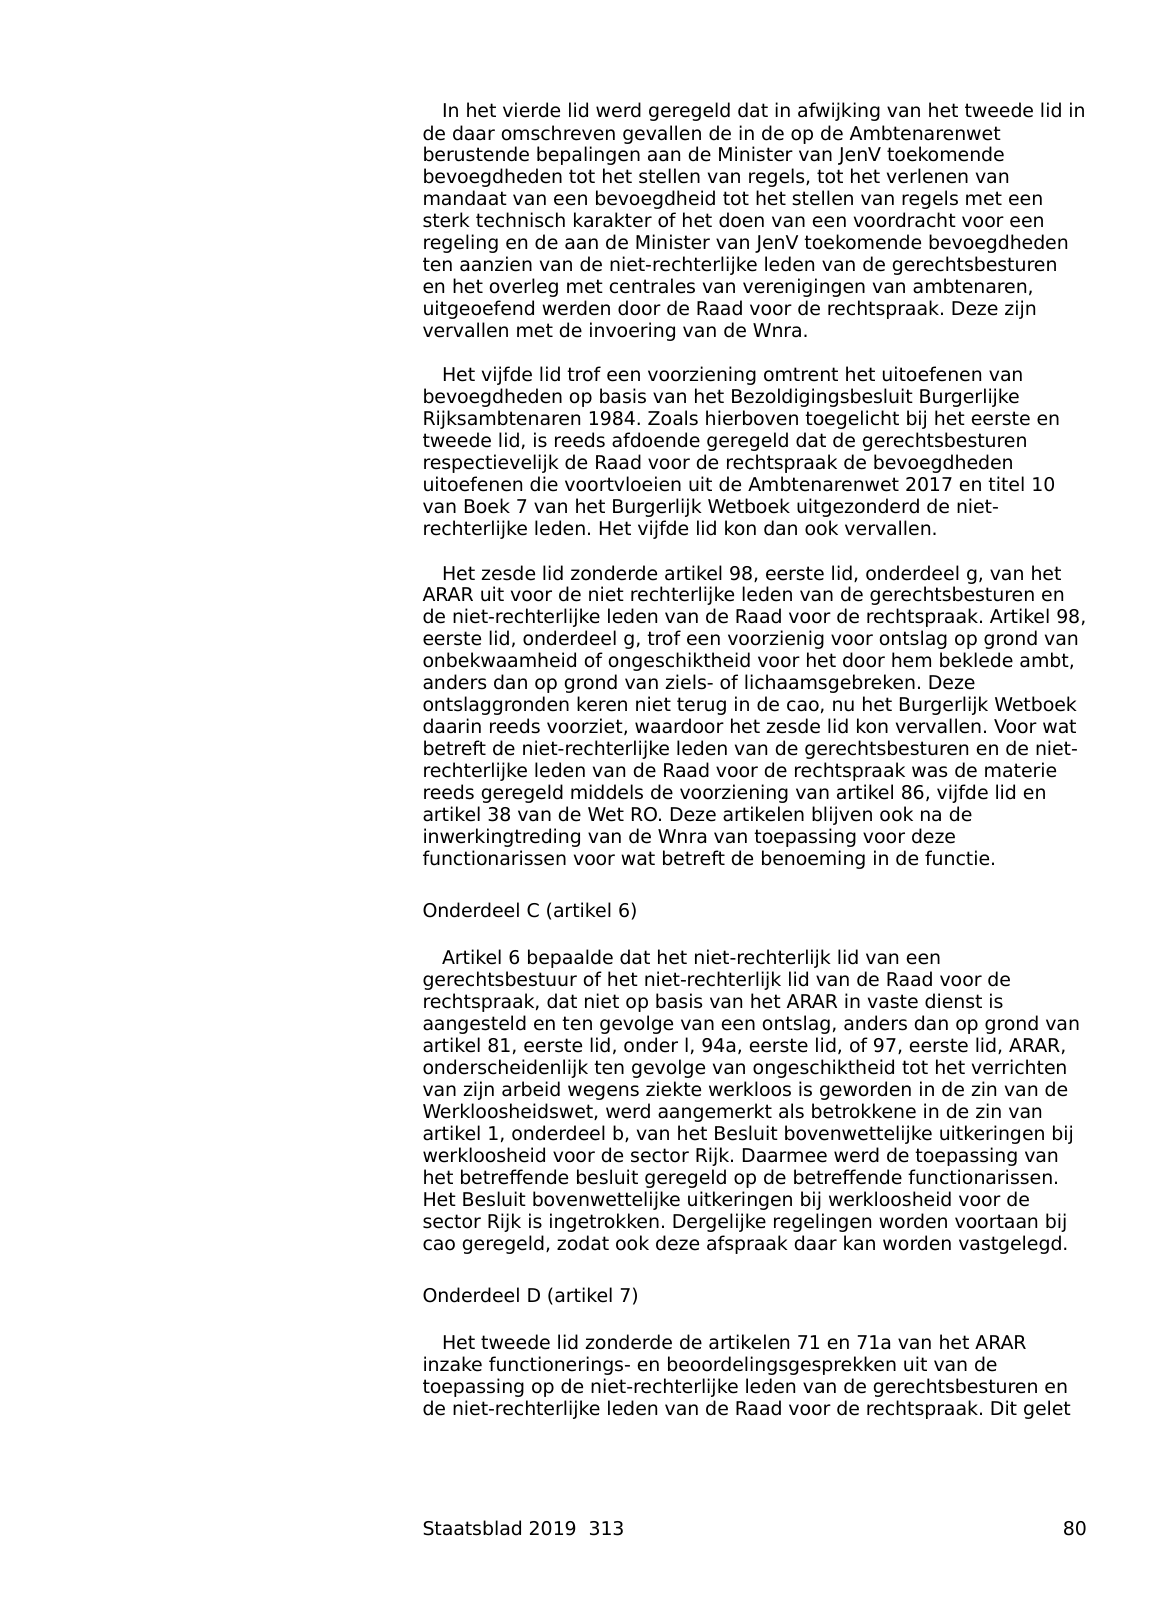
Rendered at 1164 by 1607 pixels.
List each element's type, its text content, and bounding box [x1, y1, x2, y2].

subtitle Onderdeel C (artikel 6) [422, 900, 1087, 922]
text In het vierde lid werd geregeld dat in afwijking van het tweede lid in de daar omschreven gevallen de in de op de Ambtenarenwet berustende bepalingen aan de Minister van JenV toekomende bevoegdheden tot het stellen van regels, tot het verlenen van mandaat van een bevoegdheid tot het stellen van regels met een sterk technisch karakter of het doen van een voordracht voor een regeling en de aan de Minister van JenV toekomende bevoegdheden ten aanzien van de niet-rechterlijke leden van de gerechtsbesturen en het overleg met centrales van verenigingen van ambtenaren, uitgeoefend werden door de Raad voor de rechtspraak. Deze zijn vervallen met de invoering van de Wnra. [422, 100, 1087, 342]
text Artikel 6 bepaalde dat het niet-rechterlijk lid van een gerechtsbestuur of het niet-rechterlijk lid van de Raad voor de rechtspraak, dat niet op basis van het ARAR in vaste dienst is aangesteld en ten gevolge van een ontslag, anders dan op grond van artikel 81, eerste lid, onder l, 94a, eerste lid, of 97, eerste lid, ARAR, onderscheidenlijk ten gevolge van ongeschiktheid tot het verrichten van zijn arbeid wegens ziekte werkloos is geworden in de zin van de Werkloosheidswet, werd aangemerkt als betrokkene in de zin van artikel 1, onderdeel b, van het Besluit bovenwettelijke uitkeringen bij werkloosheid voor de sector Rijk. Daarmee werd de toepassing van het betreffende besluit geregeld op de betreffende functionarissen. Het Besluit bovenwettelijke uitkeringen bij werkloosheid voor de sector Rijk is ingetrokken. Dergelijke regelingen worden voortaan bij cao geregeld, zodat ook deze afspraak daar kan worden vastgelegd. [422, 947, 1087, 1255]
subtitle Onderdeel D (artikel 7) [422, 1285, 1087, 1307]
text Het vijfde lid trof een voorziening omtrent het uitoefenen van bevoegdheden op basis van het Bezoldigingsbesluit Burgerlijke Rijksambtenaren 1984. Zoals hierboven toegelicht bij het eerste en tweede lid, is reeds afdoende geregeld dat de gerechtsbesturen respectievelijk de Raad voor de rechtspraak de bevoegdheden uitoefenen die voortvloeien uit de Ambtenarenwet 2017 en titel 10 van Boek 7 van het Burgerlijk Wetboek uitgezonderd de niet-rechterlijke leden. Het vijfde lid kon dan ook vervallen. [422, 364, 1087, 540]
text Het zesde lid zonderde artikel 98, eerste lid, onderdeel g, van het ARAR uit voor de niet rechterlijke leden van de gerechtsbesturen en de niet-rechterlijke leden van de Raad voor de rechtspraak. Artikel 98, eerste lid, onderdeel g, trof een voorzienig voor ontslag op grond van onbekwaamheid of ongeschiktheid voor het door hem beklede ambt, anders dan op grond van ziels- of lichaamsgebreken. Deze ontslaggronden keren niet terug in de cao, nu het Burgerlijk Wetboek daarin reeds voorziet, waardoor het zesde lid kon vervallen. Voor wat betreft de niet-rechterlijke leden van de gerechtsbesturen en de niet-rechterlijke leden van de Raad voor de rechtspraak was de materie reeds geregeld middels de voorziening van artikel 86, vijfde lid en artikel 38 van de Wet RO. Deze artikelen blijven ook na de inwerkingtreding van de Wnra van toepassing voor deze functionarissen voor wat betreft de benoeming in de functie. [422, 562, 1087, 870]
text Het tweede lid zonderde de artikelen 71 en 71a van het ARAR inzake functionerings- en beoordelingsgesprekken uit van de toepassing op de niet-rechterlijke leden van de gerechtsbesturen en de niet-rechterlijke leden van de Raad voor de rechtspraak. Dit gelet [422, 1332, 1087, 1420]
